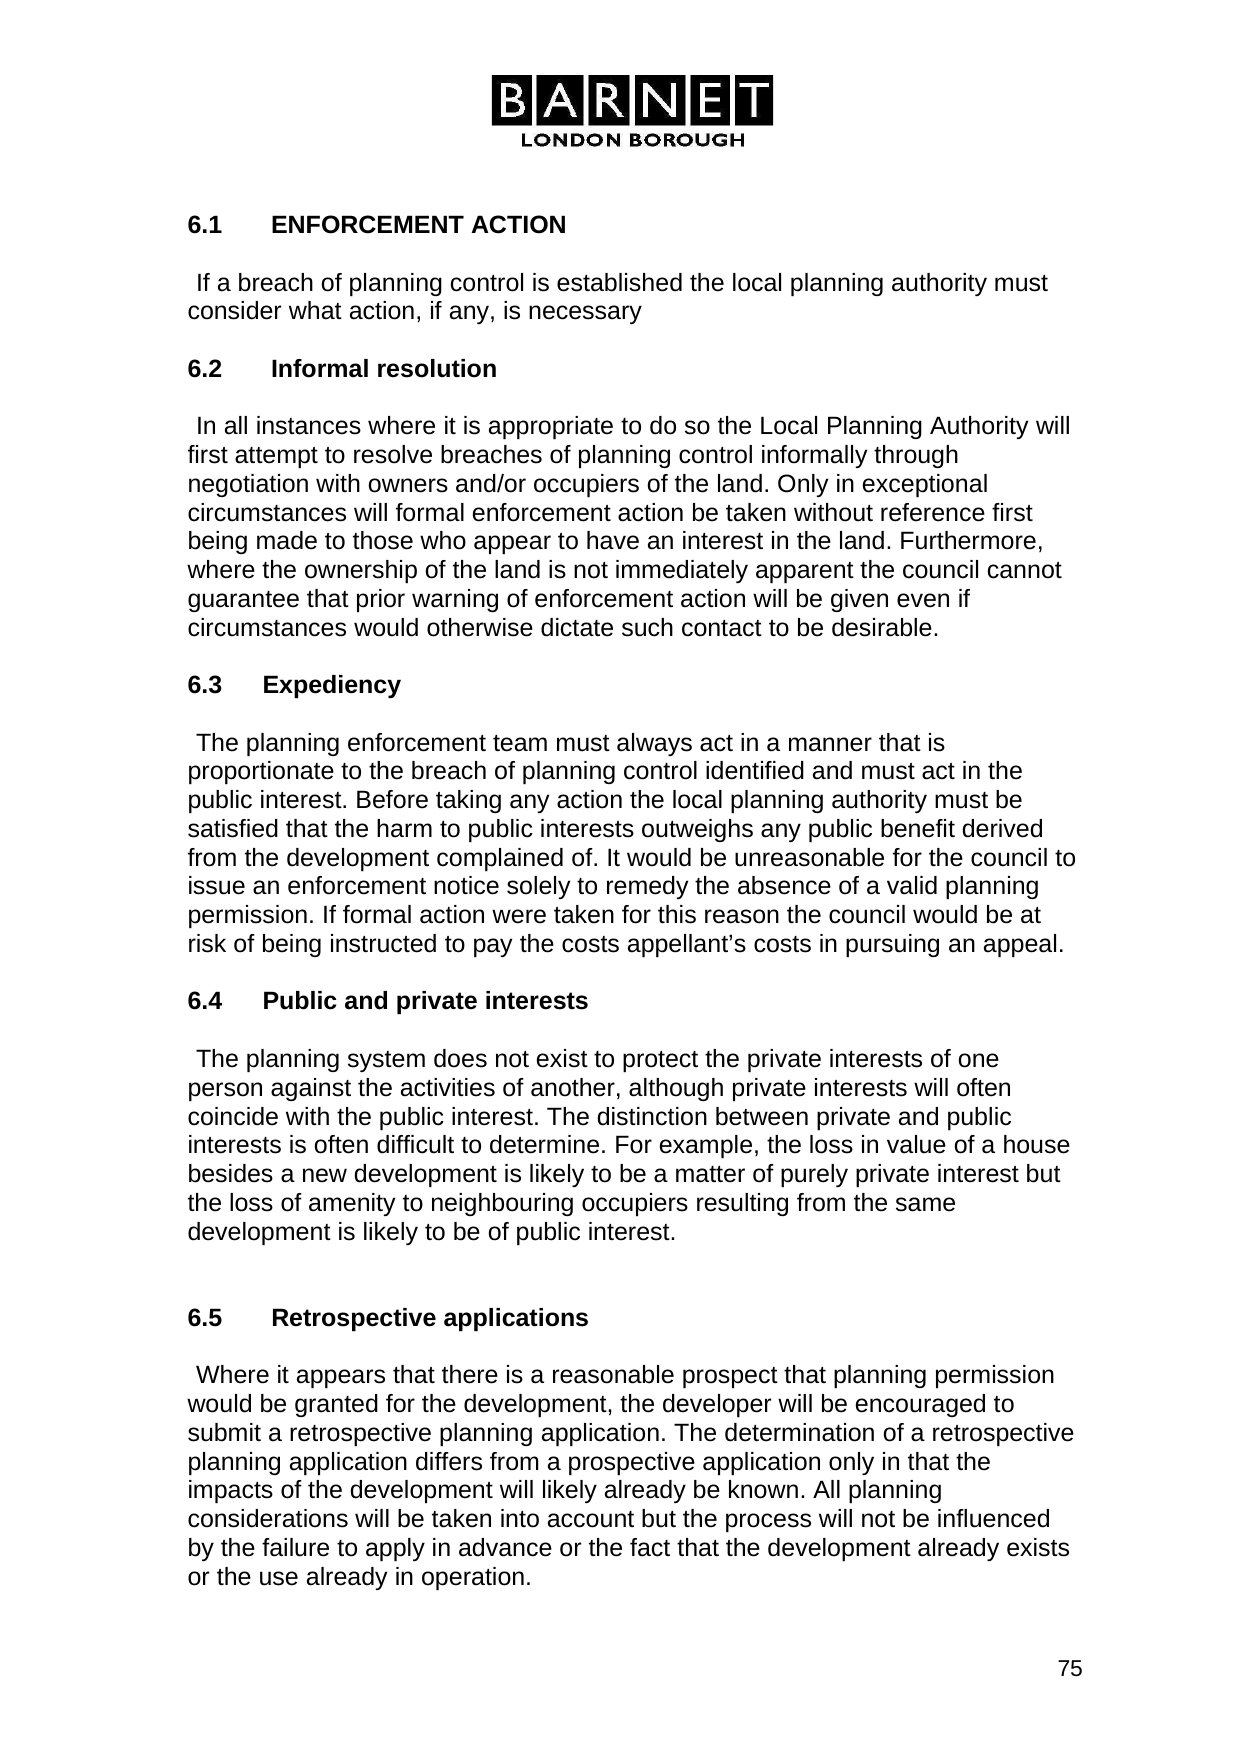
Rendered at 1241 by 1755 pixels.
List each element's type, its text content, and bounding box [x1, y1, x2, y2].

text Where it appears that there is a reasonable prospect that planning permission would be granted for the development, the developer will be encouraged to submit a retrospective planning application. The determination of a retrospective planning application differs from a prospective application only in that the impacts of the development will likely already be known. All planning considerations will be taken into account but the process will not be influenced by the failure to apply in advance or the fact that the development already exists or the use already in operation. [187, 1360, 1074, 1590]
subtitle Expediency [187, 670, 1163, 699]
subtitle Retrospective applications [187, 1303, 1163, 1332]
subtitle Informal resolution [187, 354, 1163, 382]
text If a breach of planning control is established the local planning authority must consider what action, if any, is necessary [187, 267, 1051, 325]
subtitle Public and private interests [187, 986, 1163, 1015]
subtitle ENFORCEMENT ACTION [187, 210, 1163, 239]
text In all instances where it is appropriate to do so the Local Planning Authority will first attempt to resolve breaches of planning control informally through negotiation with owners and/or occupiers of the land. Only in exceptional circumstances will formal enforcement action be taken without reference first being made to those who appear to have an interest in the land. Furthermore, where the ownership of the land is not immediately apparent the council cannot guarantee that prior warning of enforcement action will be given even if circumstances would otherwise dictate such contact to be desirable. [187, 411, 1071, 641]
text The planning enforcement team must always act in a manner that is proportionate to the breach of planning control identified and must act in the public interest. Before taking any action the local planning authority must be satisfied that the harm to public interests outweighs any public benefit derived from the development complained of. It would be unreasonable for the council to issue an enforcement notice solely to remedy the absence of a valid planning permission. If formal action were taken for this reason the council would be at risk of being instructed to pay the costs appellant’s costs in pursuing an appeal. [187, 728, 1076, 958]
text The planning system does not exist to protect the private interests of one person against the activities of another, although private interests will often coincide with the public interest. The distinction between private and public interests is often difficult to determine. For example, the loss in value of a house besides a new development is likely to be a matter of purely private interest but the loss of amenity to neighbouring occupiers resulting from the same development is likely to be of public interest. [187, 1044, 1071, 1245]
